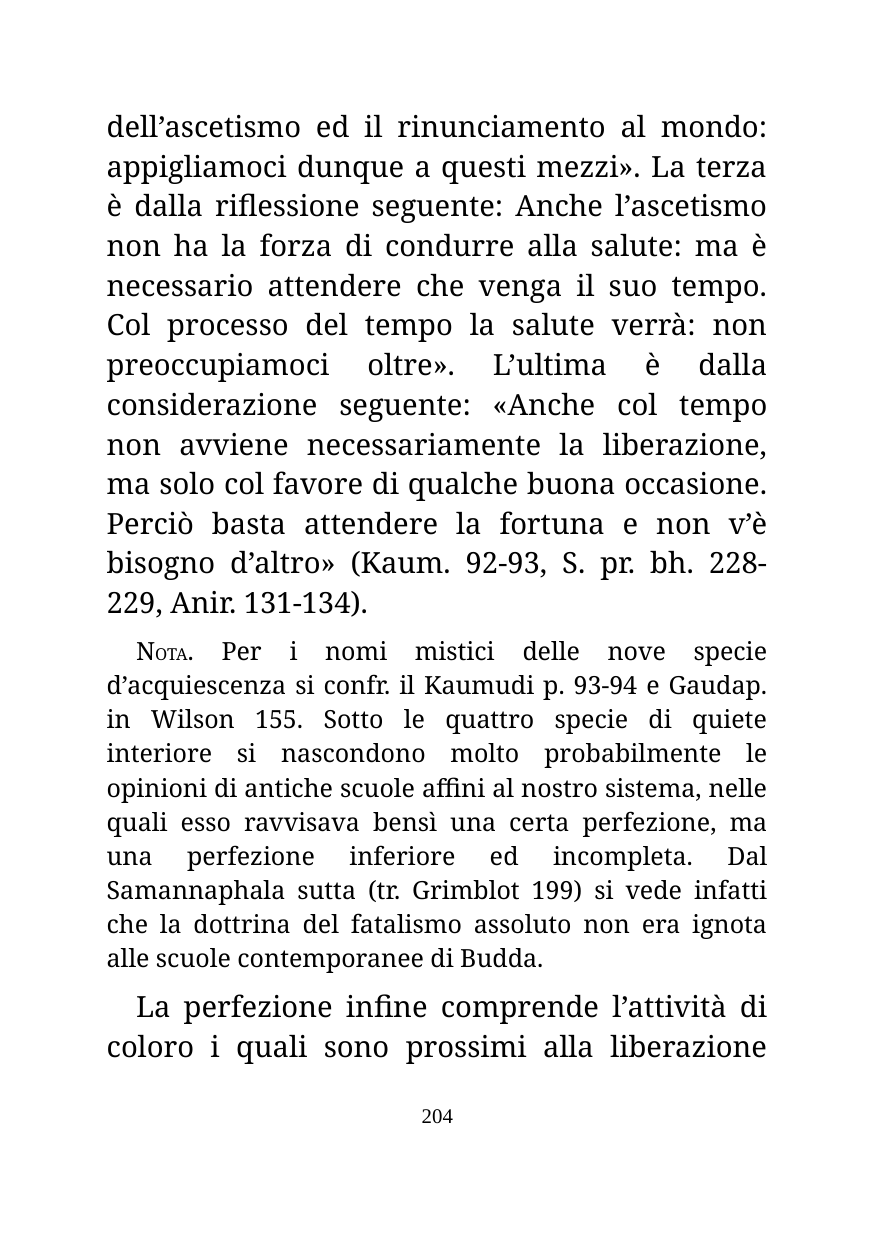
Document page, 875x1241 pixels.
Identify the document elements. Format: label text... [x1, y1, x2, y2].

text La perfezione infine comprende l’attività di coloro i quali sono prossimi alla liberazione [106, 986, 768, 1066]
text Nota. Per i nomi mistici delle nove specie d’acquiescenza si confr. il Kaumudi p. 93-94 e Gaudap. in Wilson 155. Sotto le quattro specie di quiete interiore si nascondono molto probabilmente le opinioni di antiche scuole affini al nostro sistema, nelle quali esso ravvisava bensì una certa perfezione, ma una perfezione inferiore ed incompleta. Dal Samannaphala sutta (tr. Grimblot 199) si vede infatti che la dottrina del fatalismo assoluto non era ignota alle scuole contemporanee di Budda. [106, 634, 768, 974]
text dell’ascetismo ed il rinunciamento al mondo: appigliamoci dunque a questi mezzi». La terza è dalla riflessione seguente: Anche l’ascetismo non ha la forza di condurre alla salute: ma è necessario attendere che venga il suo tempo. Col processo del tempo la salute verrà: non preoccupiamoci oltre». L’ultima è dalla considerazione seguente: «Anche col tempo non avviene necessariamente la liberazione, ma solo col favore di qualche buona occasione. Perciò basta attendere la fortuna e non v’è bisogno d’altro» (Kaum. 92-93, S. pr. bh. 228-229, Anir. 131-134). [106, 106, 768, 622]
